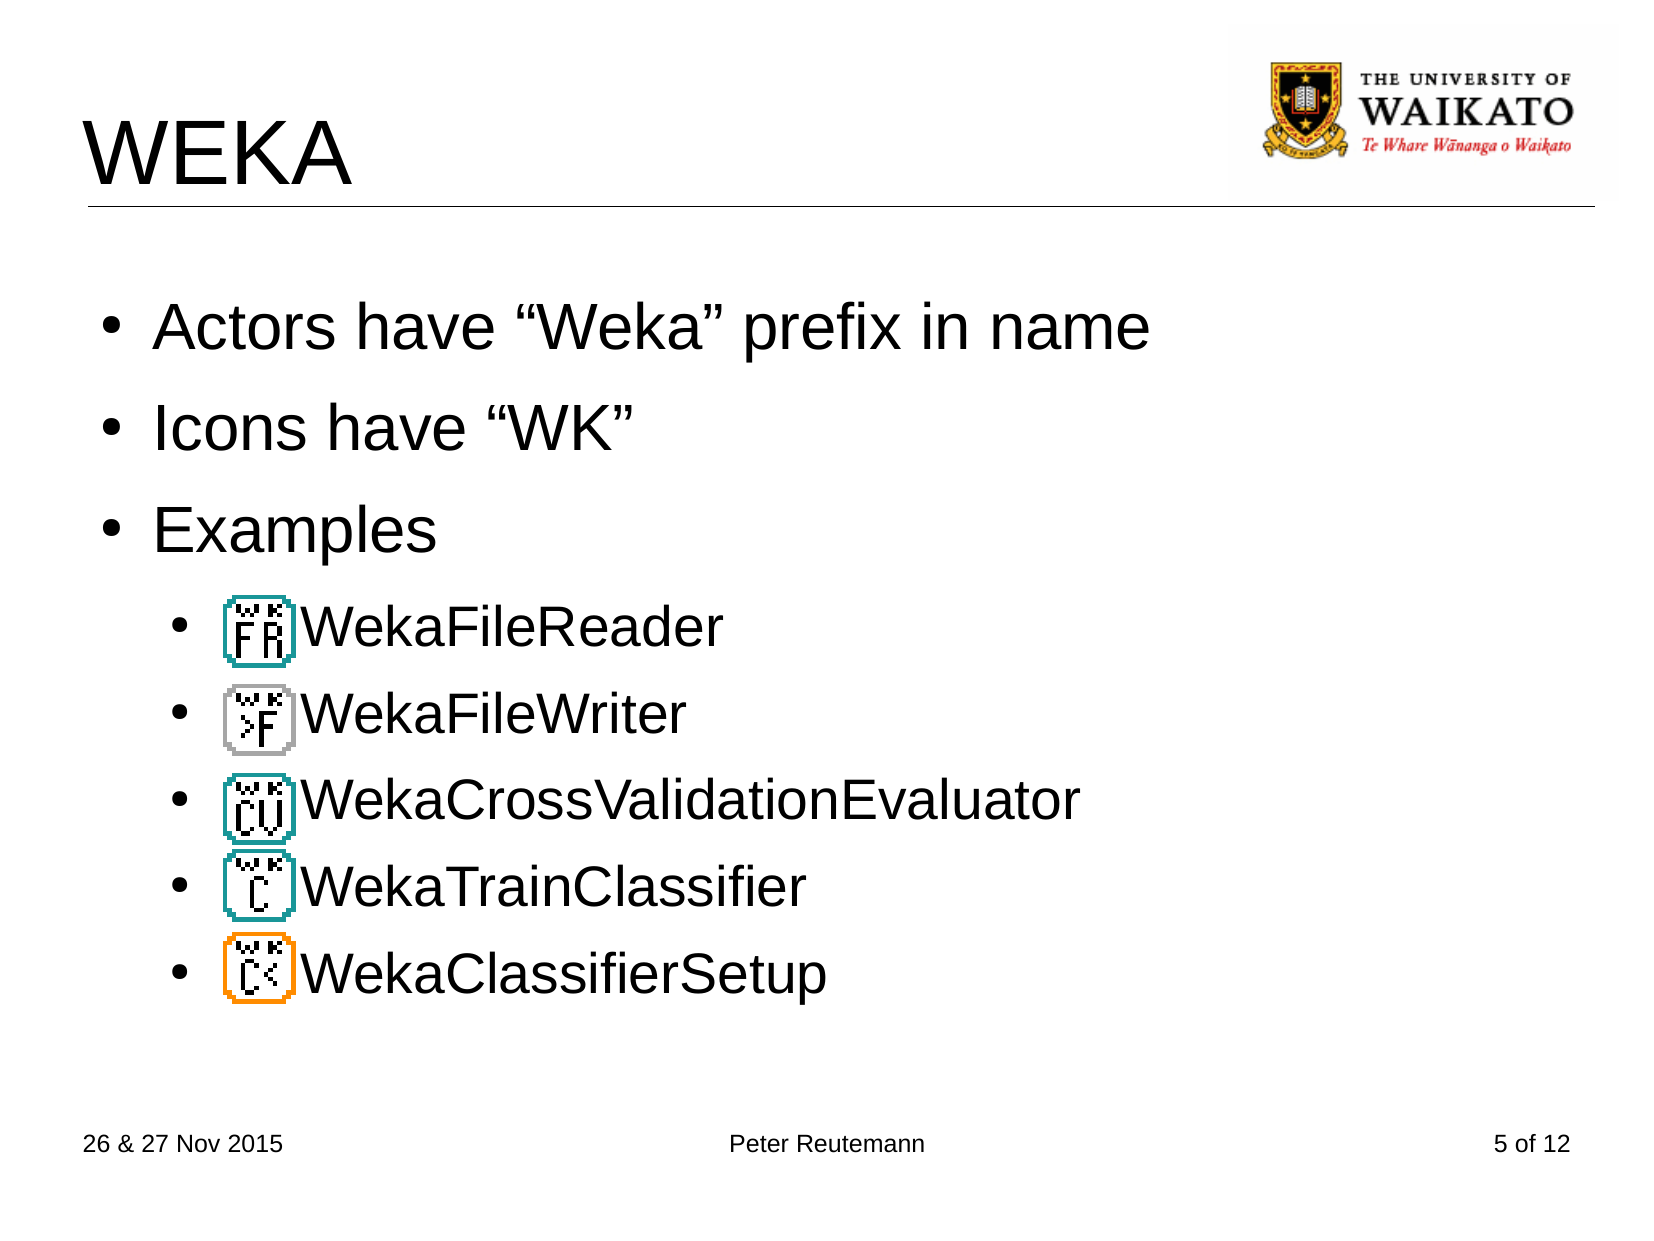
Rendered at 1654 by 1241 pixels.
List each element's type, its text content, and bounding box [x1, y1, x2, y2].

list Actors have “Weka” prefix in name Icons have “WK” Examples WekaFileReader WekaFileWriter WekaCrossValidationEvaluator WekaTrainClassifier WekaClassifierSetup [82, 290, 1571, 1010]
picture [223, 773, 296, 845]
picture [223, 932, 296, 1004]
picture [1228, 24, 1619, 201]
picture [223, 684, 296, 756]
picture [223, 595, 296, 668]
title WEKA [82, 49, 1571, 257]
picture [223, 849, 296, 922]
